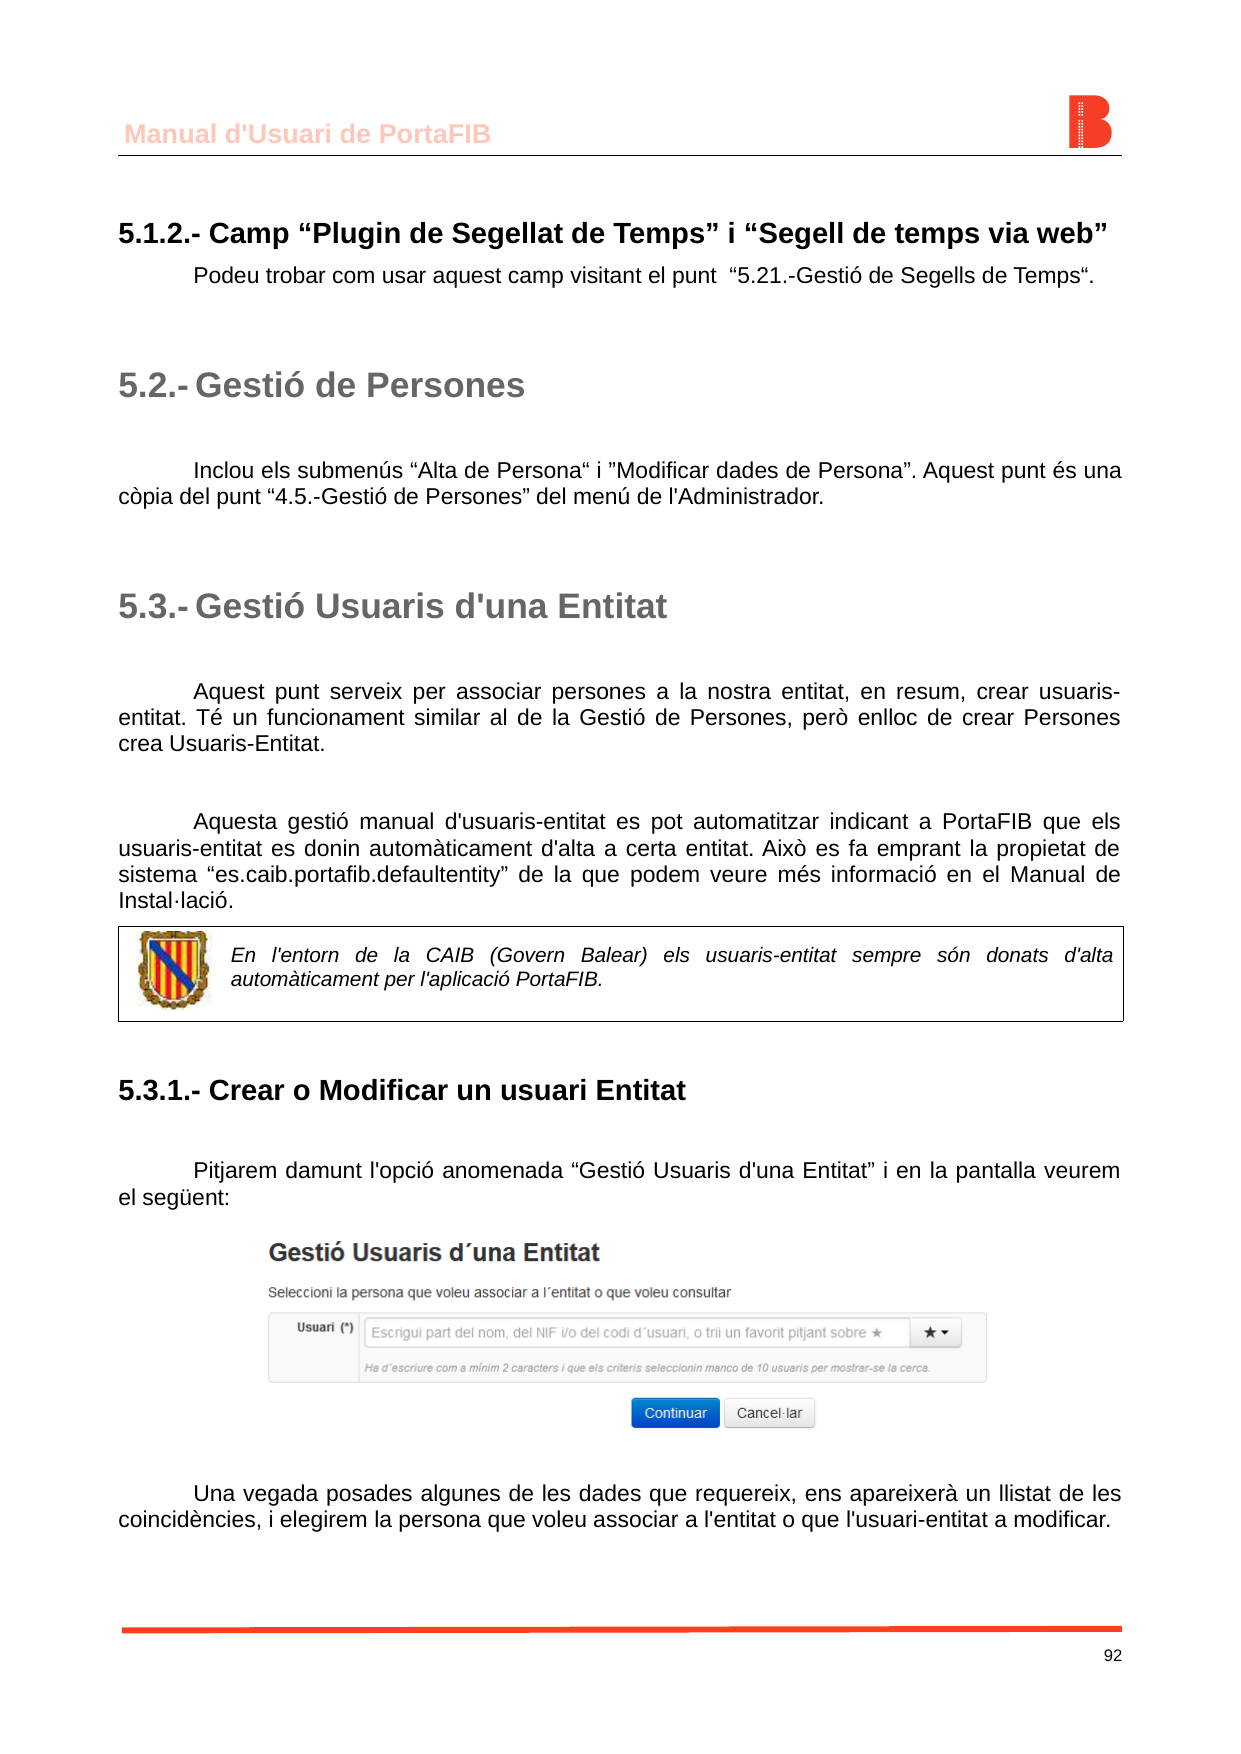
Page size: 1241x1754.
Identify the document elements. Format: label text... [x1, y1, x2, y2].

text Inclou els submenús “Alta de Persona“ i ”Modificar dades de Persona”. Aquest punt és una còpia del punt “4.5.-Gestió de Persones” del menú de l'Administrador. [118, 457, 1122, 509]
subtitle Crear o Modificar un usuari Entitat [118, 1072, 1122, 1106]
text Una vegada posades algunes de les dades que requereix, ens apareixerà un llistat de les coincidències, i elegirem la persona que voleu associar a l'entitat o que l'usuari-entitat a modificar. [118, 1480, 1122, 1533]
text Aquesta gestió manual d'usuaris-entitat es pot automatitzar indicant a PortaFIB que els usuaris-entitat es donin automàticament d'alta a certa entitat. Això es fa emprant la propietat de sistema “es.caib.portafib.defaultentity” de la que podem veure més informació en el Manual de Instal·lació. [118, 808, 1122, 913]
subtitle Gestió de Persones [118, 364, 1122, 405]
table_header En l'entorn de la CAIB (Govern Balear) els usuaris-entitat sempre són donats d'alta automàticament per l'aplicació PortaFIB. [225, 927, 1123, 1021]
subtitle Gestió Usuaris d'una Entitat [118, 586, 1122, 626]
text Aquest punt serveix per associar persones a la nostra entitat, en resum, crear usuaris-entitat. Té un funcionament similar al de la Gestió de Persones, però enlloc de crear Persones crea Usuaris-Entitat. [118, 678, 1122, 757]
subtitle Camp “Plugin de Segellat de Temps” i “Segell de temps via web” [118, 216, 1122, 249]
picture [134, 931, 214, 1011]
text Pitjarem damunt l'opció anomenada “Gestió Usuaris d'una Entitat” i en la pantalla veurem el següent: [118, 1157, 1122, 1210]
picture [248, 1222, 992, 1441]
text Podeu trobar com usar aquest camp visitant el punt “5.21Gestió de Segells de Temps“. [118, 262, 1122, 288]
table_header [119, 927, 225, 1021]
picture [1063, 94, 1117, 150]
